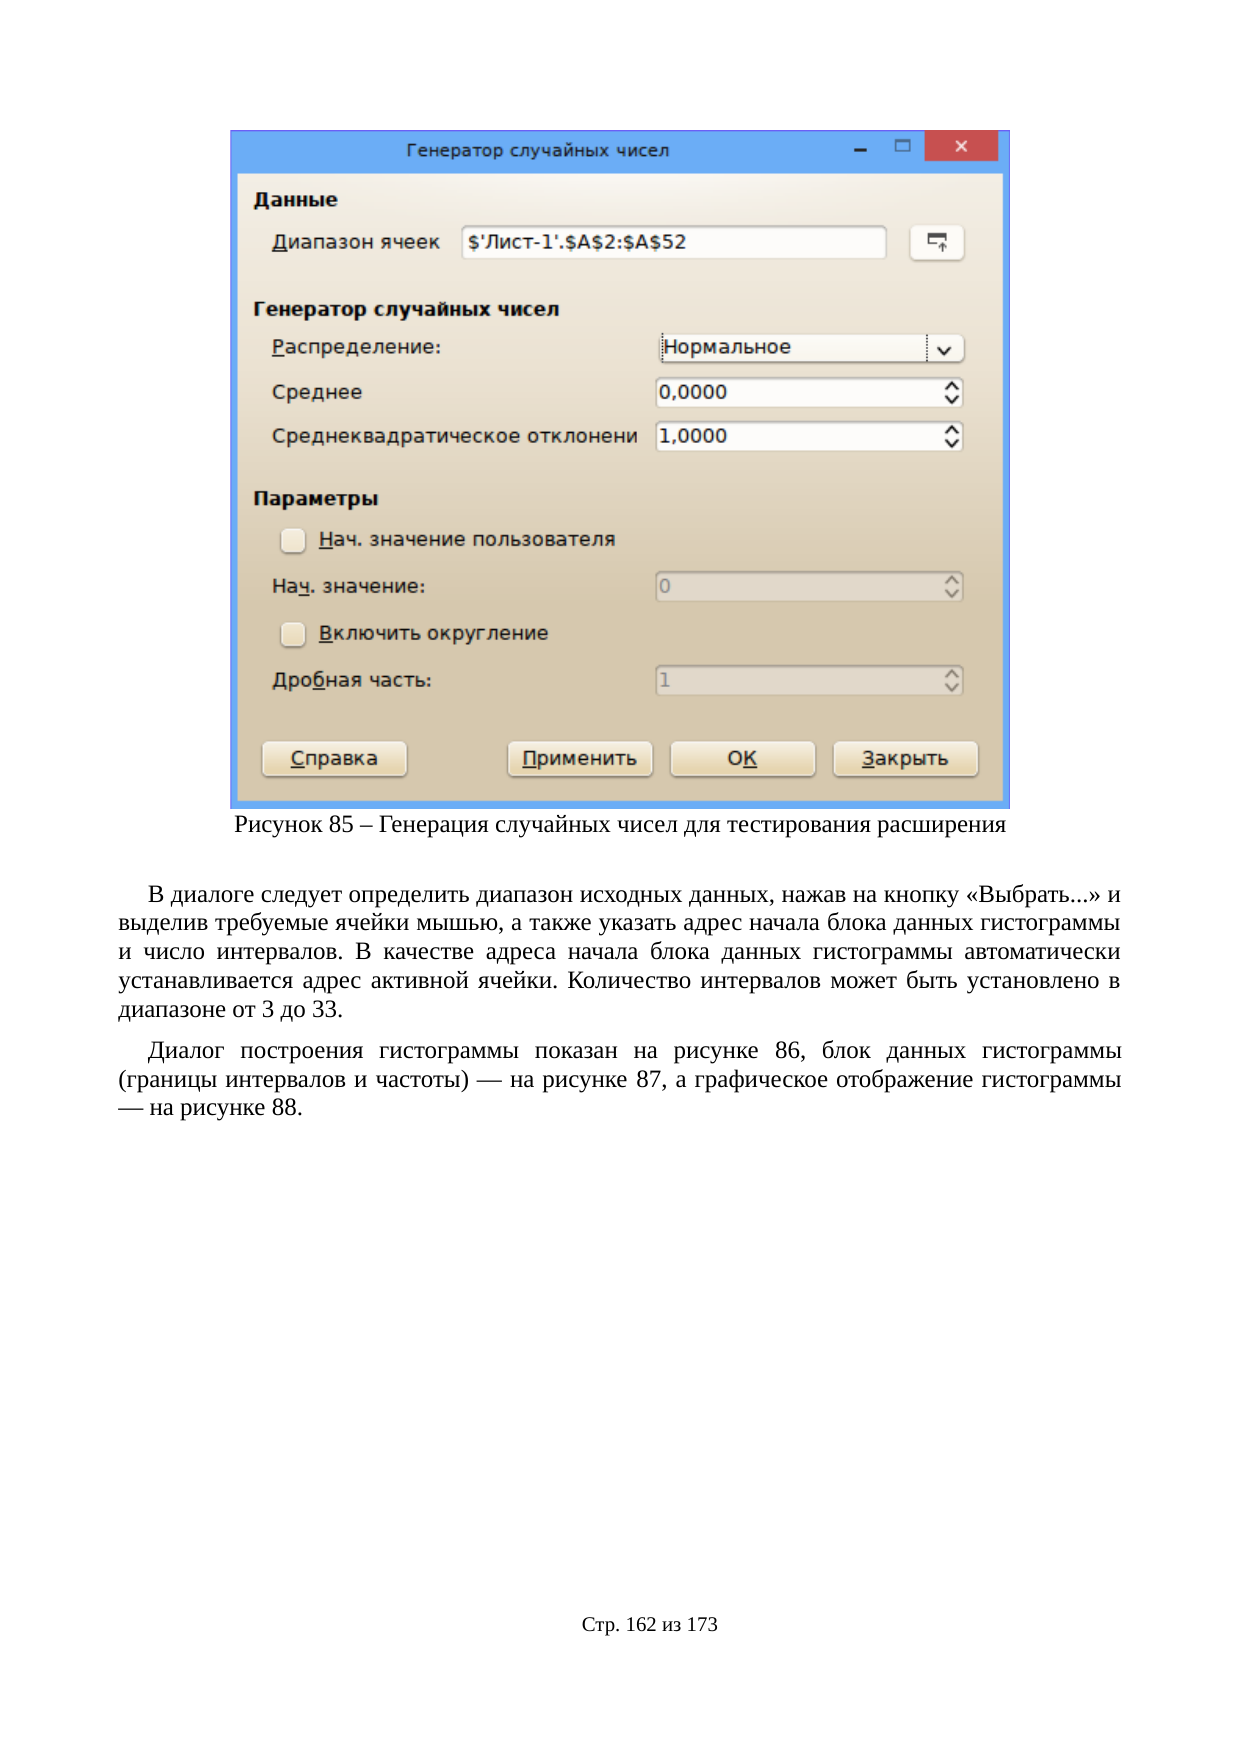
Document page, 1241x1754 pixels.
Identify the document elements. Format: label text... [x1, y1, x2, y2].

text Рисунок 85 – Генерация случайных чисел для тестирования расширения [230, 809, 1010, 837]
text Диалог построения гистограммы показан на рисунке 86, блок данных гистограммы (границы интервалов и частоты) — на рисунке 87, а графическое отображение гистограммы — на рисунке 88. [118, 1035, 1122, 1121]
picture [230, 130, 1010, 809]
text В диалоге следует определить диапазон исходных данных, нажав на кнопку «Выбрать...» и выделив требуемые ячейки мышью, а также указать адрес начала блока данных гистограммы и число интервалов. В качестве адреса начала блока данных гистограммы автоматически устанавливается адрес активной ячейки. Количество интервалов может быть установлено в диапазоне от 3 до 33. [118, 879, 1122, 1022]
